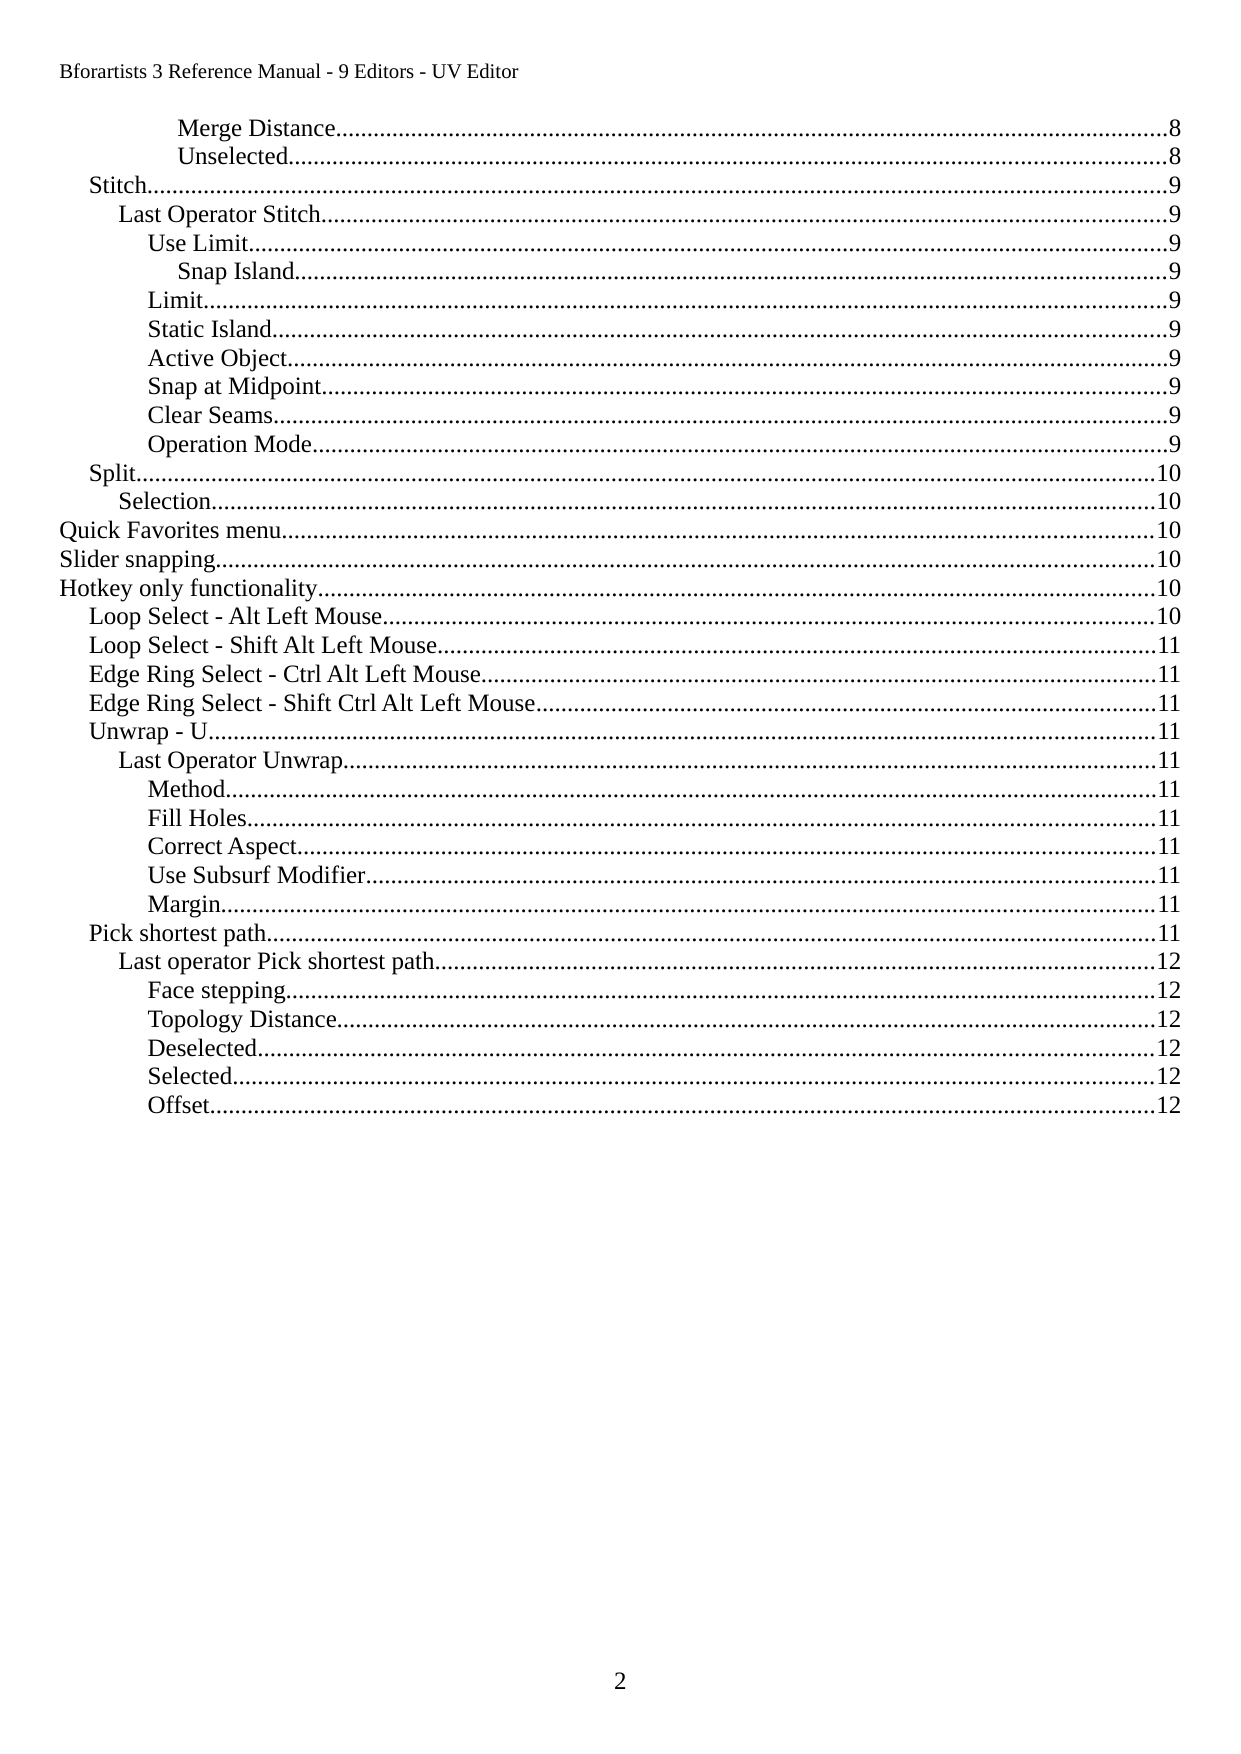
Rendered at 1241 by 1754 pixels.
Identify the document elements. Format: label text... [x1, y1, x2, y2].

text Topology Distance 12 [147, 1004, 1181, 1033]
text Loop Select - Shift Alt Left Mouse 11 [88, 630, 1181, 659]
text Loop Select - Alt Left Mouse 10 [88, 601, 1181, 630]
text Deselected 12 [147, 1033, 1181, 1061]
text Snap at Midpoint 9 [147, 371, 1181, 400]
text Active Object 9 [147, 343, 1181, 371]
text Correct Aspect 11 [147, 831, 1181, 860]
text Pick shortest path 11 [88, 918, 1181, 946]
text Operation Mode 9 [147, 429, 1181, 458]
text Edge Ring Select - Shift Ctrl Alt Left Mouse 11 [88, 688, 1181, 716]
text Last operator Pick shortest path 12 [118, 946, 1181, 975]
text Edge Ring Select - Ctrl Alt Left Mouse 11 [88, 659, 1181, 688]
text Margin 11 [147, 889, 1181, 918]
text Clear Seams 9 [147, 400, 1181, 429]
text Slider snapping 10 [59, 544, 1181, 573]
text Use Subsurf Modifier 11 [147, 860, 1181, 889]
text Last Operator Stitch 9 [118, 199, 1181, 228]
text Merge Distance 8 [177, 113, 1181, 141]
text Face stepping 12 [147, 975, 1181, 1004]
text Unselected 8 [177, 141, 1181, 170]
text Last Operator Unwrap 11 [118, 745, 1181, 774]
text Offset 12 [147, 1090, 1181, 1119]
text Split 10 [88, 458, 1181, 486]
text Unwrap - U 11 [88, 716, 1181, 745]
text Static Island 9 [147, 314, 1181, 343]
text Stitch 9 [88, 170, 1181, 199]
text Fill Holes 11 [147, 803, 1181, 831]
text Selected 12 [147, 1061, 1181, 1090]
text Snap Island 9 [177, 256, 1181, 285]
text Hotkey only functionality 10 [59, 573, 1181, 601]
text Limit 9 [147, 285, 1181, 314]
text Use Limit 9 [147, 228, 1181, 256]
text Method 11 [147, 774, 1181, 803]
text Quick Favorites menu 10 [59, 515, 1181, 544]
text Selection 10 [118, 486, 1181, 515]
